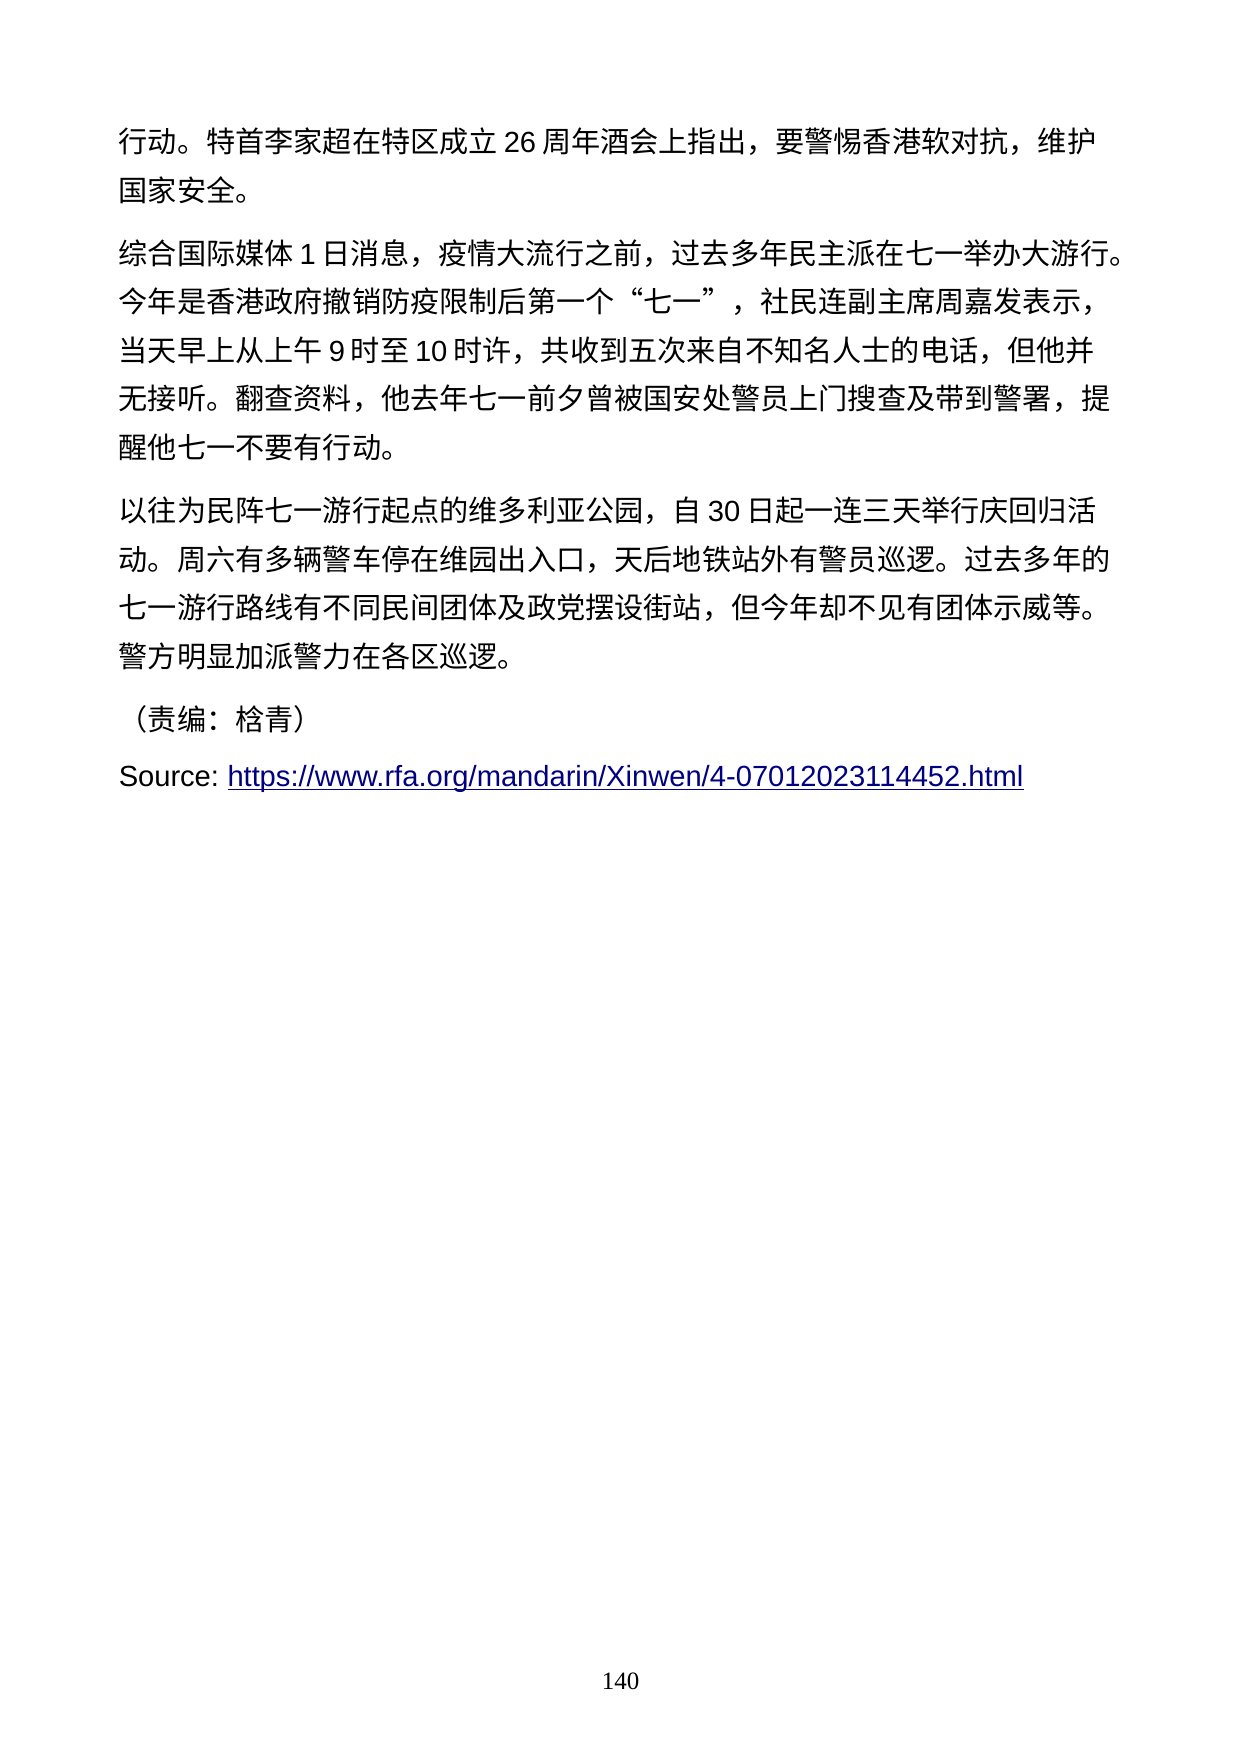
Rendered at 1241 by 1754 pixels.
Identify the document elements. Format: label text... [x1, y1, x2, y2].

text Source: https://www.rfa.org/mandarin/Xinwen/4-07012023114452.html [118, 759, 1122, 793]
text （责编：梒青） [118, 696, 1122, 738]
text 行动。特首李家超在特区成立26周年酒会上指出，要警惕香港软对抗，维护国家安全。 [118, 118, 1122, 209]
text 以往为民阵七一游行起点的维多利亚公园，自30日起一连三天举行庆回归活动。周六有多辆警车停在维园出入口，天后地铁站外有警员巡逻。过去多年的七一游行路线有不同民间团体及政党摆设街站，但今年却不见有团体示威等。警方明显加派警力在各区巡逻。 [118, 487, 1122, 675]
text 综合国际媒体1日消息，疫情大流行之前，过去多年民主派在七一举办大游行。今年是香港政府撤销防疫限制后第一个“七一”，社民连副主席周嘉发表示，当天早上从上午9时至10时许，共收到五次来自不知名人士的电话，但他并无接听。翻查资料，他去年七一前夕曾被国安处警员上门搜查及带到警署，提醒他七一不要有行动。 [118, 230, 1122, 467]
